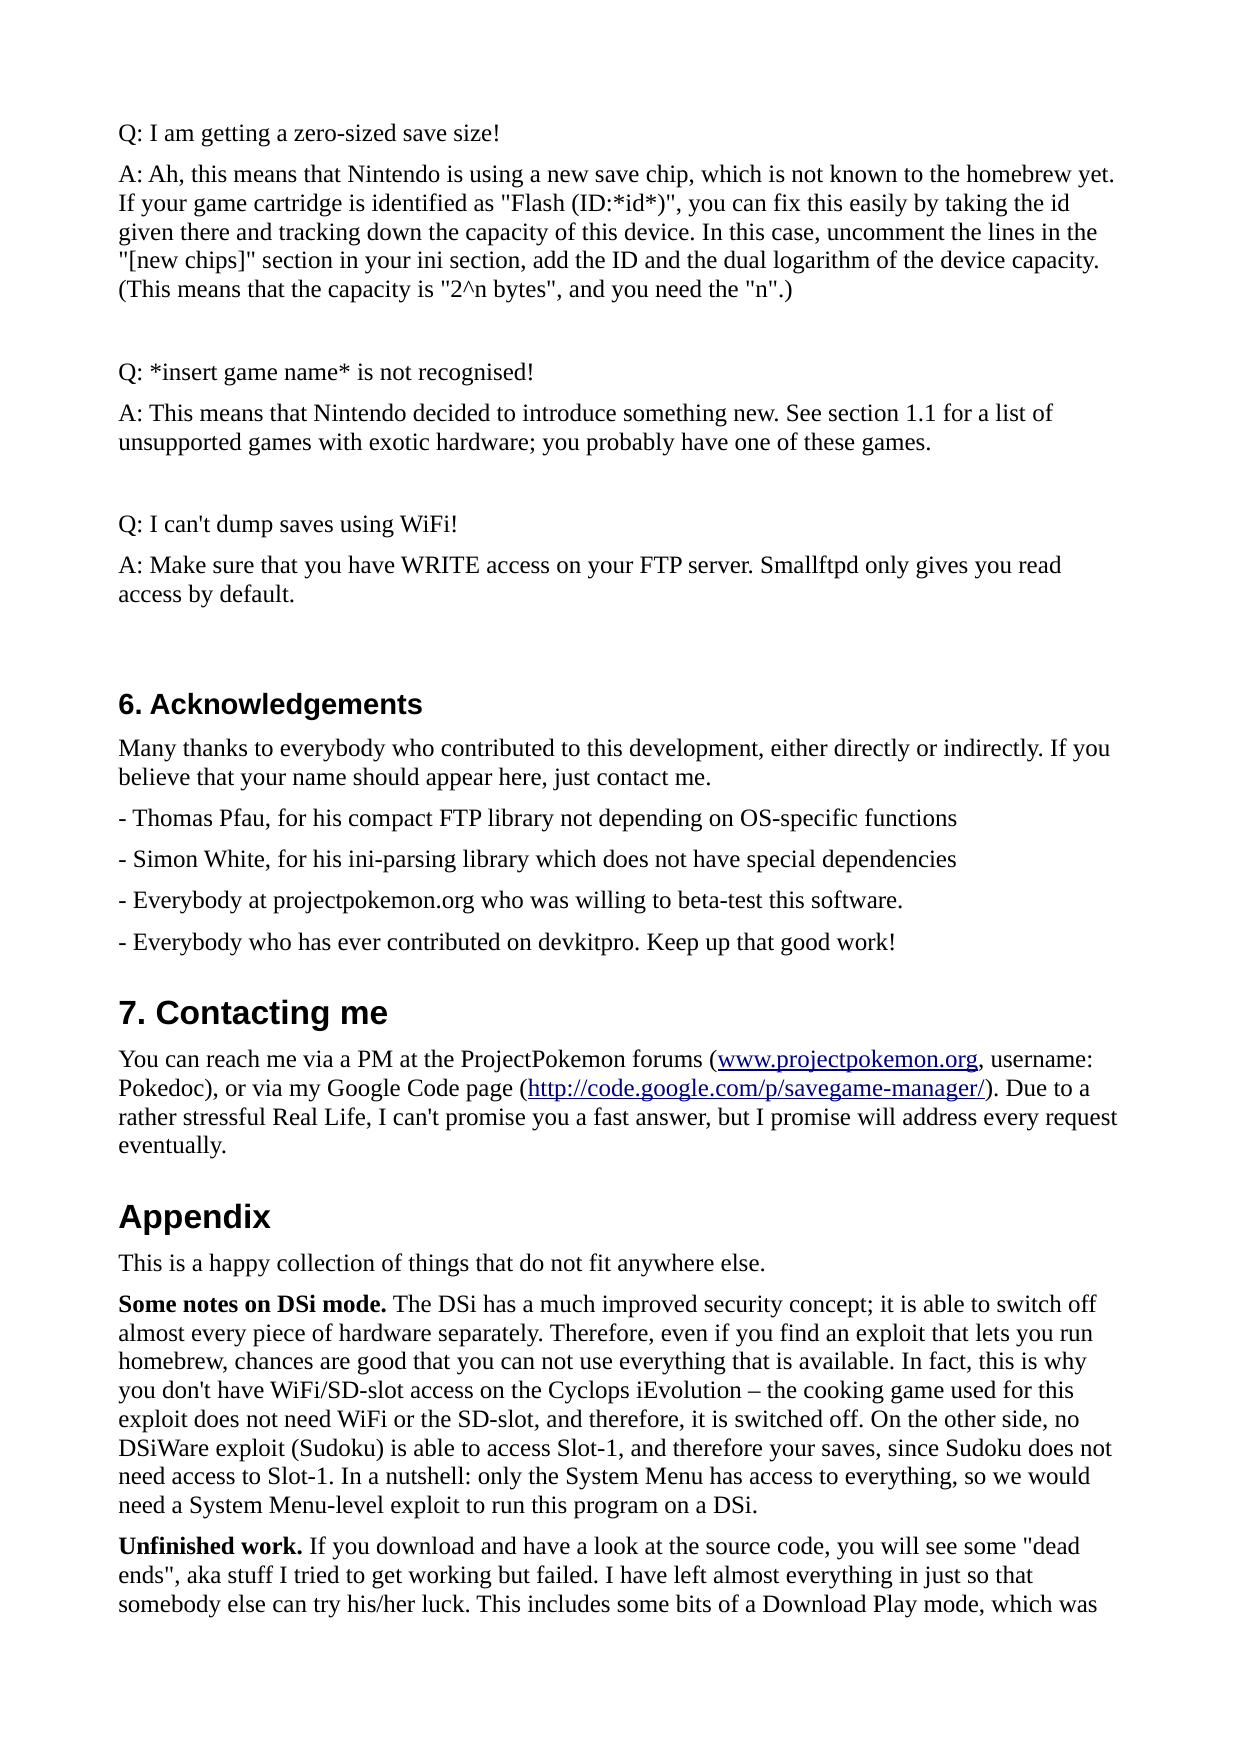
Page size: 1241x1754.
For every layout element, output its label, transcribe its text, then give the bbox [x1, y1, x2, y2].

text - Everybody who has ever contributed on devkitpro. Keep up that good work! [118, 927, 1122, 955]
text You can reach me via a PM at the ProjectPokemon forums (www.projectpokemon.org, username: Pokedoc), or via my Google Code page (http://code.google.com/p/savegame-manager/). Due to a rather stressful Real Life, I can't promise you a fast answer, but I promise will address every request eventually. [118, 1044, 1122, 1159]
text Q: *insert game name* is not recognised! [118, 357, 1122, 386]
text A: Make sure that you have WRITE access on your FTP server. Smallftpd only gives you read access by default. [118, 551, 1122, 608]
subtitle Appendix [118, 1197, 1122, 1235]
text Q: I am getting a zero-sized save size! [118, 118, 1122, 147]
text Q: I can't dump saves using WiFi! [118, 509, 1122, 538]
subtitle 6. Acknowledgements [118, 687, 1122, 720]
text - Everybody at projectpokemon.org who was willing to beta-test this software. [118, 885, 1122, 914]
text Unfinished work. If you download and have a look at the source code, you will see some "dead ends", aka stuff I tried to get working but failed. I have left almost everything in just so that somebody else can try his/her luck. This includes some bits of a Download Play mode, which was [118, 1531, 1122, 1618]
text A: Ah, this means that Nintendo is using a new save chip, which is not known to the homebrew yet. If your game cartridge is identified as "Flash (ID:*id*)", you can fix this easily by taking the id given there and tracking down the capacity of this device. In this case, uncomment the lines in the "[new chips]" section in your ini section, add the ID and the dual logarithm of the device capacity. (This means that the capacity is "2^n bytes", and you need the "n".) [118, 159, 1122, 303]
text - Simon White, for his ini-parsing library which does not have special dependencies [118, 844, 1122, 873]
text - Thomas Pfau, for his compact FTP library not depending on OS-specific functions [118, 803, 1122, 832]
text Many thanks to everybody who contributed to this development, either directly or indirectly. If you believe that your name should appear here, just contact me. [118, 733, 1122, 790]
text Some notes on DSi mode. The DSi has a much improved security concept; it is able to switch off almost every piece of hardware separately. Therefore, even if you find an exploit that lets you run homebrew, chances are good that you can not use everything that is available. In fact, this is why you don't have WiFi/SD-slot access on the Cyclops iEvolution – the cooking game used for this exploit does not need WiFi or the SD-slot, and therefore, it is switched off. On the other side, no DSiWare exploit (Sudoku) is able to access Slot-1, and therefore your saves, since Sudoku does not need access to Slot-1. In a nutshell: only the System Menu has access to everything, so we would need a System Menu-level exploit to run this program on a DSi. [118, 1289, 1122, 1519]
subtitle 7. Contacting me [118, 993, 1122, 1032]
text This is a happy collection of things that do not fit anywhere else. [118, 1248, 1122, 1276]
text A: This means that Nintendo decided to introduce something new. See section 1.1 for a list of unsupported games with exotic hardware; you probably have one of these games. [118, 398, 1122, 456]
